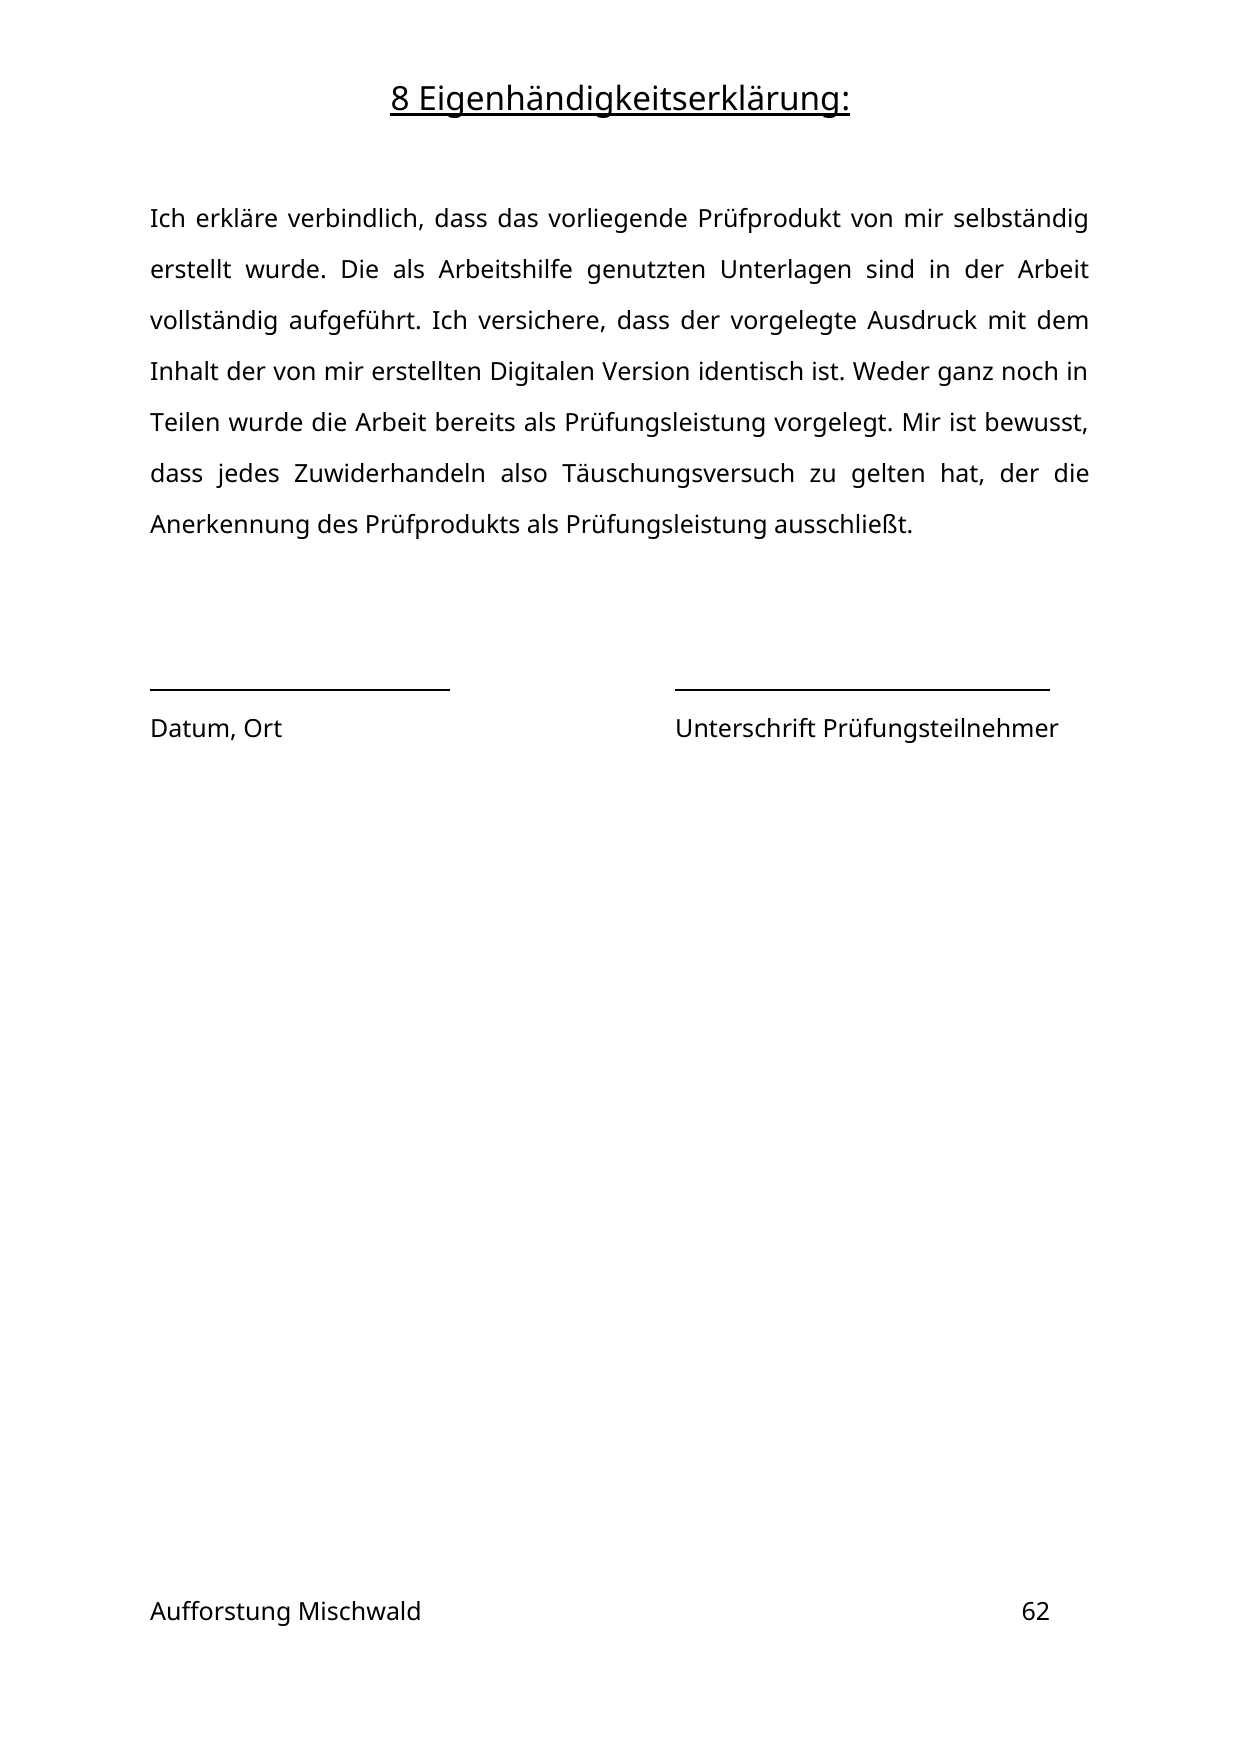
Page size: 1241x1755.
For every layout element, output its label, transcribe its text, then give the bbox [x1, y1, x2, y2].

text Ich erkläre verbindlich, dass das vorliegende Prüfprodukt von mir selbständig erstellt wurde. Die als Arbeitshilfe genutzten Unterlagen sind in der Arbeit vollständig aufgeführt. Ich versichere, dass der vorgelegte Ausdruck mit dem Inhalt der von mir erstellten Digitalen Version identisch ist. Weder ganz noch in Teilen wurde die Arbeit bereits als Prüfungsleistung vorgelegt. Mir ist bewusst, dass jedes Zuwiderhandeln also Täuschungsversuch zu gelten hat, der die Anerkennung des Prüfprodukts als Prüfungsleistung ausschließt. [150, 201, 1090, 541]
subtitle 8 Eigenhändigkeitserklärung: [150, 75, 1090, 120]
text Datum, Ort Unterschrift Prüfungsteilnehmer [150, 711, 1090, 745]
